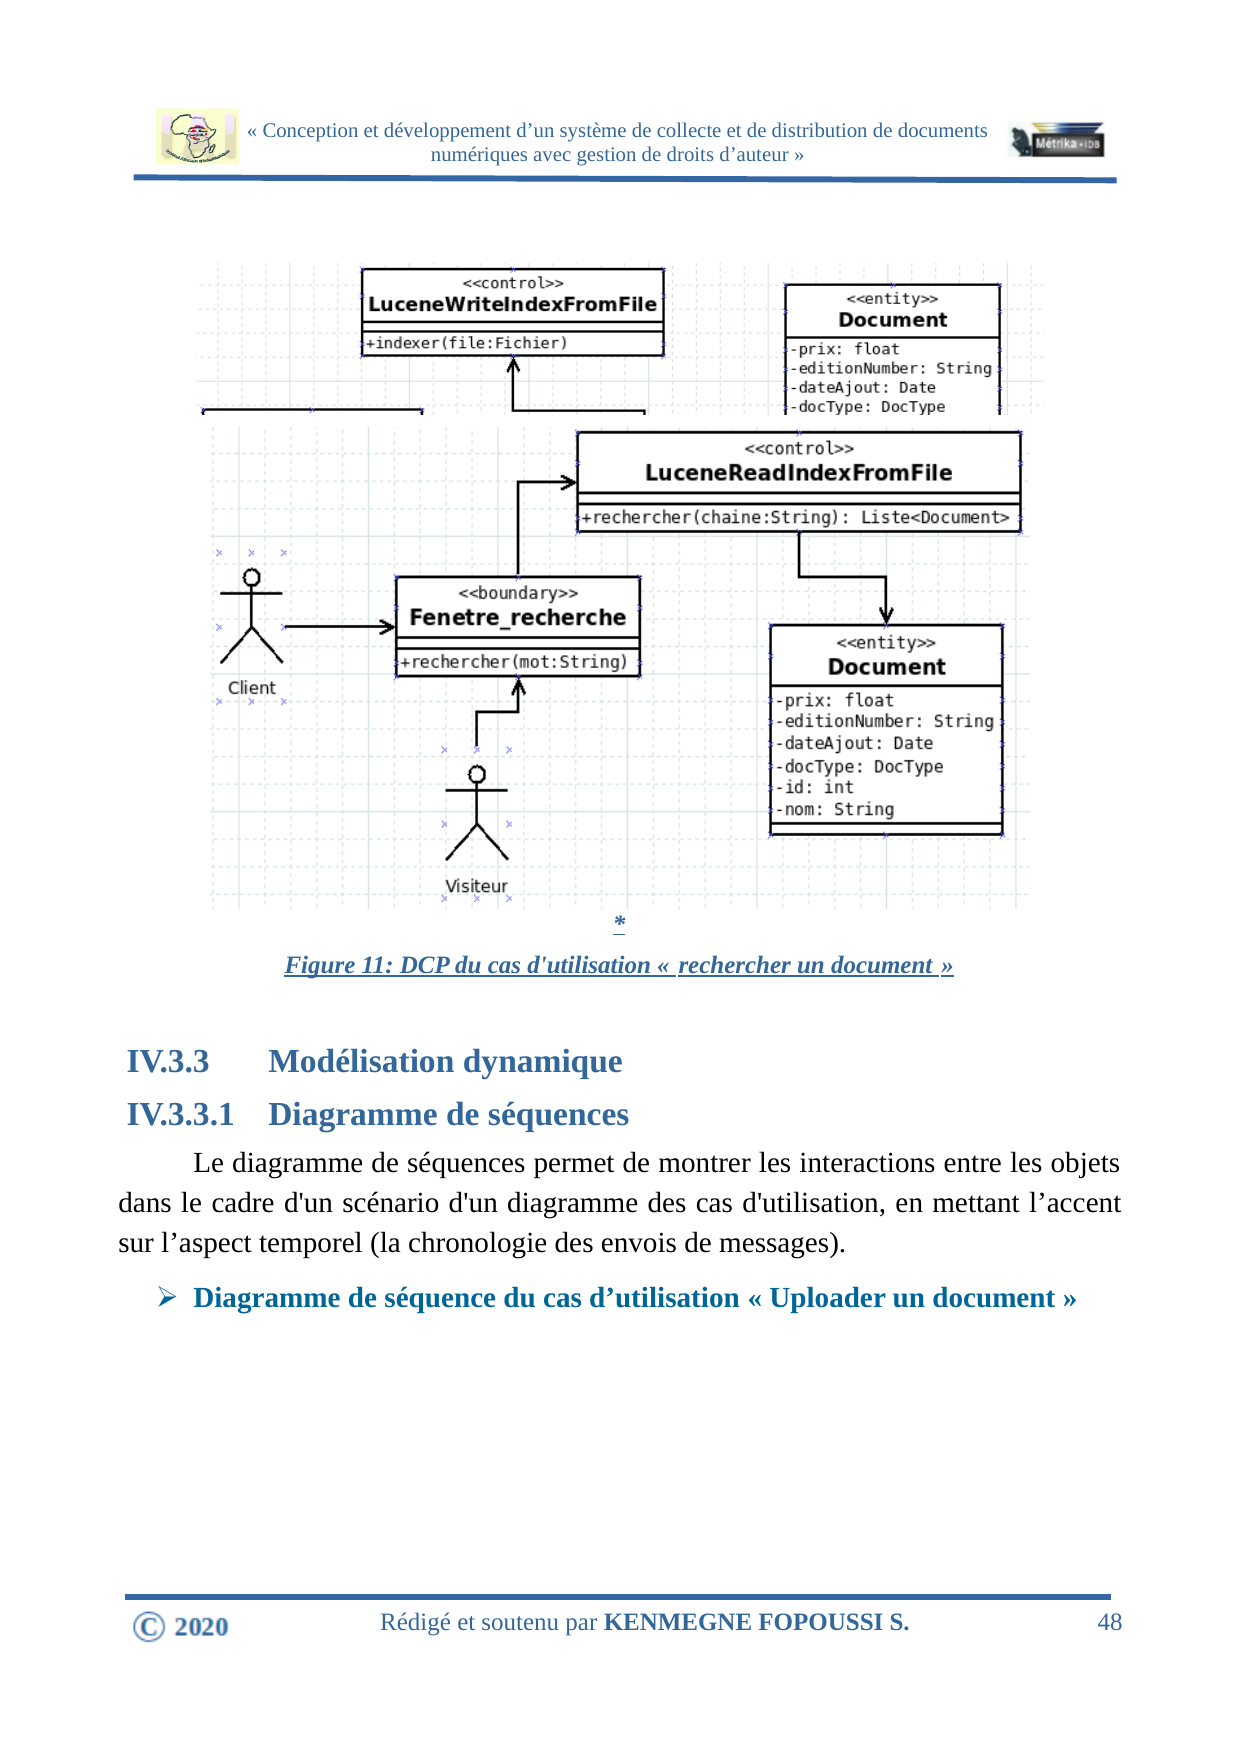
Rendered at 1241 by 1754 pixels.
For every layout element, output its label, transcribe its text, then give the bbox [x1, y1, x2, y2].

text * [143, 909, 1097, 938]
text Figure 11: DCP du cas d'utilisation « rechercher un document » [143, 950, 1097, 979]
picture [158, 1286, 174, 1296]
picture [210, 427, 1030, 909]
list Diagramme de séquence du cas d’utilisation « Uploader un document » [156, 1280, 1122, 1314]
subtitle Diagramme de séquences [118, 1094, 1122, 1133]
subtitle Modélisation dynamique [118, 1041, 1122, 1079]
picture [126, 1604, 231, 1647]
picture [196, 263, 1044, 415]
picture [154, 107, 241, 166]
picture [1003, 116, 1109, 160]
text Le diagramme de séquences permet de montrer les interactions entre les objets dans le cadre d'un scénario d'un diagramme des cas d'utilisation, en mettant l’accent sur l’aspect temporel (la chronologie des envois de messages). [118, 1145, 1122, 1259]
